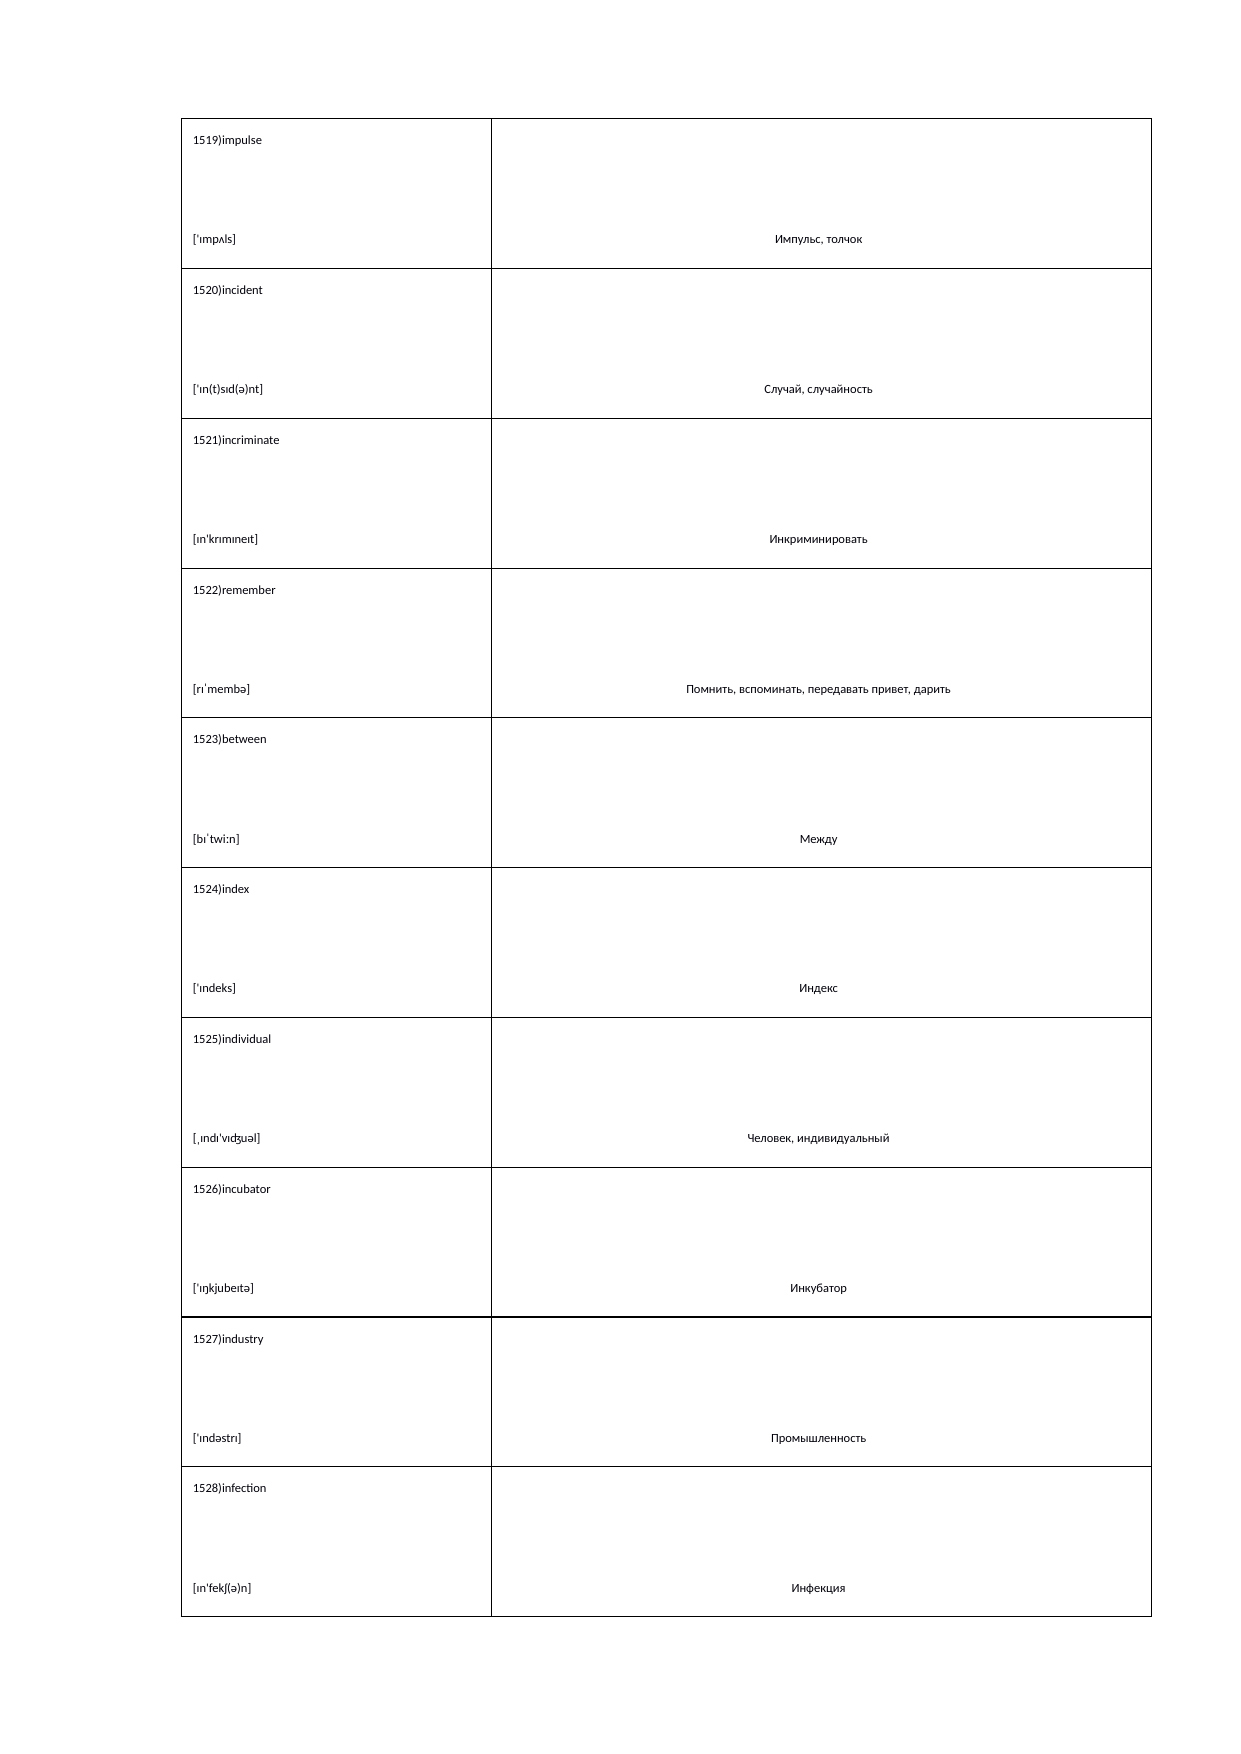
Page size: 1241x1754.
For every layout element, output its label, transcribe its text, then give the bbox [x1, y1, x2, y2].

table_cell 1528)infection [ɪn'fekʃ(ə)n] [182, 1467, 491, 1616]
table_cell Импульс, толчок [492, 119, 1151, 268]
table_cell 1522)remember [rɪˈmembə] [182, 569, 491, 717]
table_cell 1521)incriminate [ɪn'krɪmɪneɪt] [182, 419, 491, 567]
table_cell Между [492, 718, 1151, 867]
table_cell Промышленность [492, 1318, 1151, 1466]
table_cell Человек, индивидуальный [492, 1018, 1151, 1167]
table_cell Инфекция [492, 1467, 1151, 1616]
table_cell 1526)incubator ['ɪŋkjubeɪtə] [182, 1168, 491, 1316]
table_cell 1524)index ['ɪndeks] [182, 868, 491, 1017]
table_cell Помнить, вспоминать, передавать привет, дарить [492, 569, 1151, 717]
table_cell 1527)industry ['ɪndəstrɪ] [182, 1318, 491, 1466]
table_cell Инкриминировать [492, 419, 1151, 567]
table_cell Инкубатор [492, 1168, 1151, 1316]
table_cell 1523)between [bɪˈtwiːn] [182, 718, 491, 867]
table_cell Случай, случайность [492, 269, 1151, 418]
table_cell 1519)impulse ['ɪmpʌls] [182, 119, 491, 268]
table_cell 1520)incident ['ɪn(t)sɪd(ə)nt] [182, 269, 491, 418]
table_cell 1525)individual [ˌɪndɪ'vɪʤuəl] [182, 1018, 491, 1167]
table_cell Индекс [492, 868, 1151, 1017]
